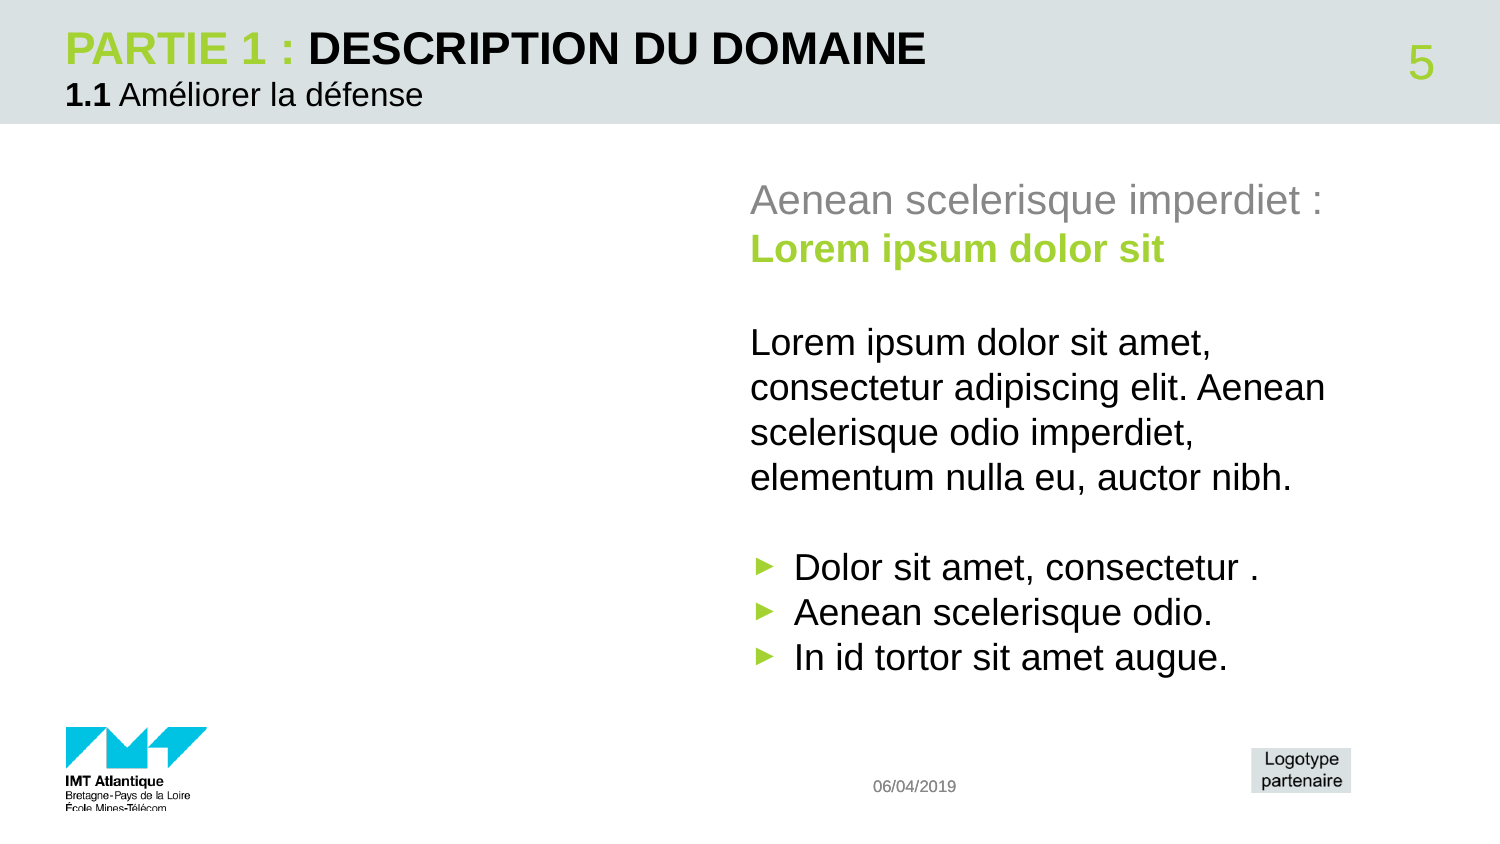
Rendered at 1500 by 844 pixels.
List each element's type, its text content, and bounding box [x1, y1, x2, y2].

list Aenean scelerisque imperdiet : Lorem ipsum dolor sit Lorem ipsum dolor sit amet, consectetur adipiscing elit. Aenean scelerisque odio imperdiet, elementum nulla eu, auctor nibh. Dolor sit amet, consectetur . Aenean scelerisque odio. In id tortor sit amet augue. [750, 173, 1387, 715]
slide_number 06/04/2019 [873, 748, 1198, 797]
list 1.1 Améliorer la défense [64, 72, 1251, 118]
picture [1251, 748, 1352, 793]
title Partie 1 : description du domaine [64, 0, 1252, 72]
slide_number [1251, 35, 1437, 85]
